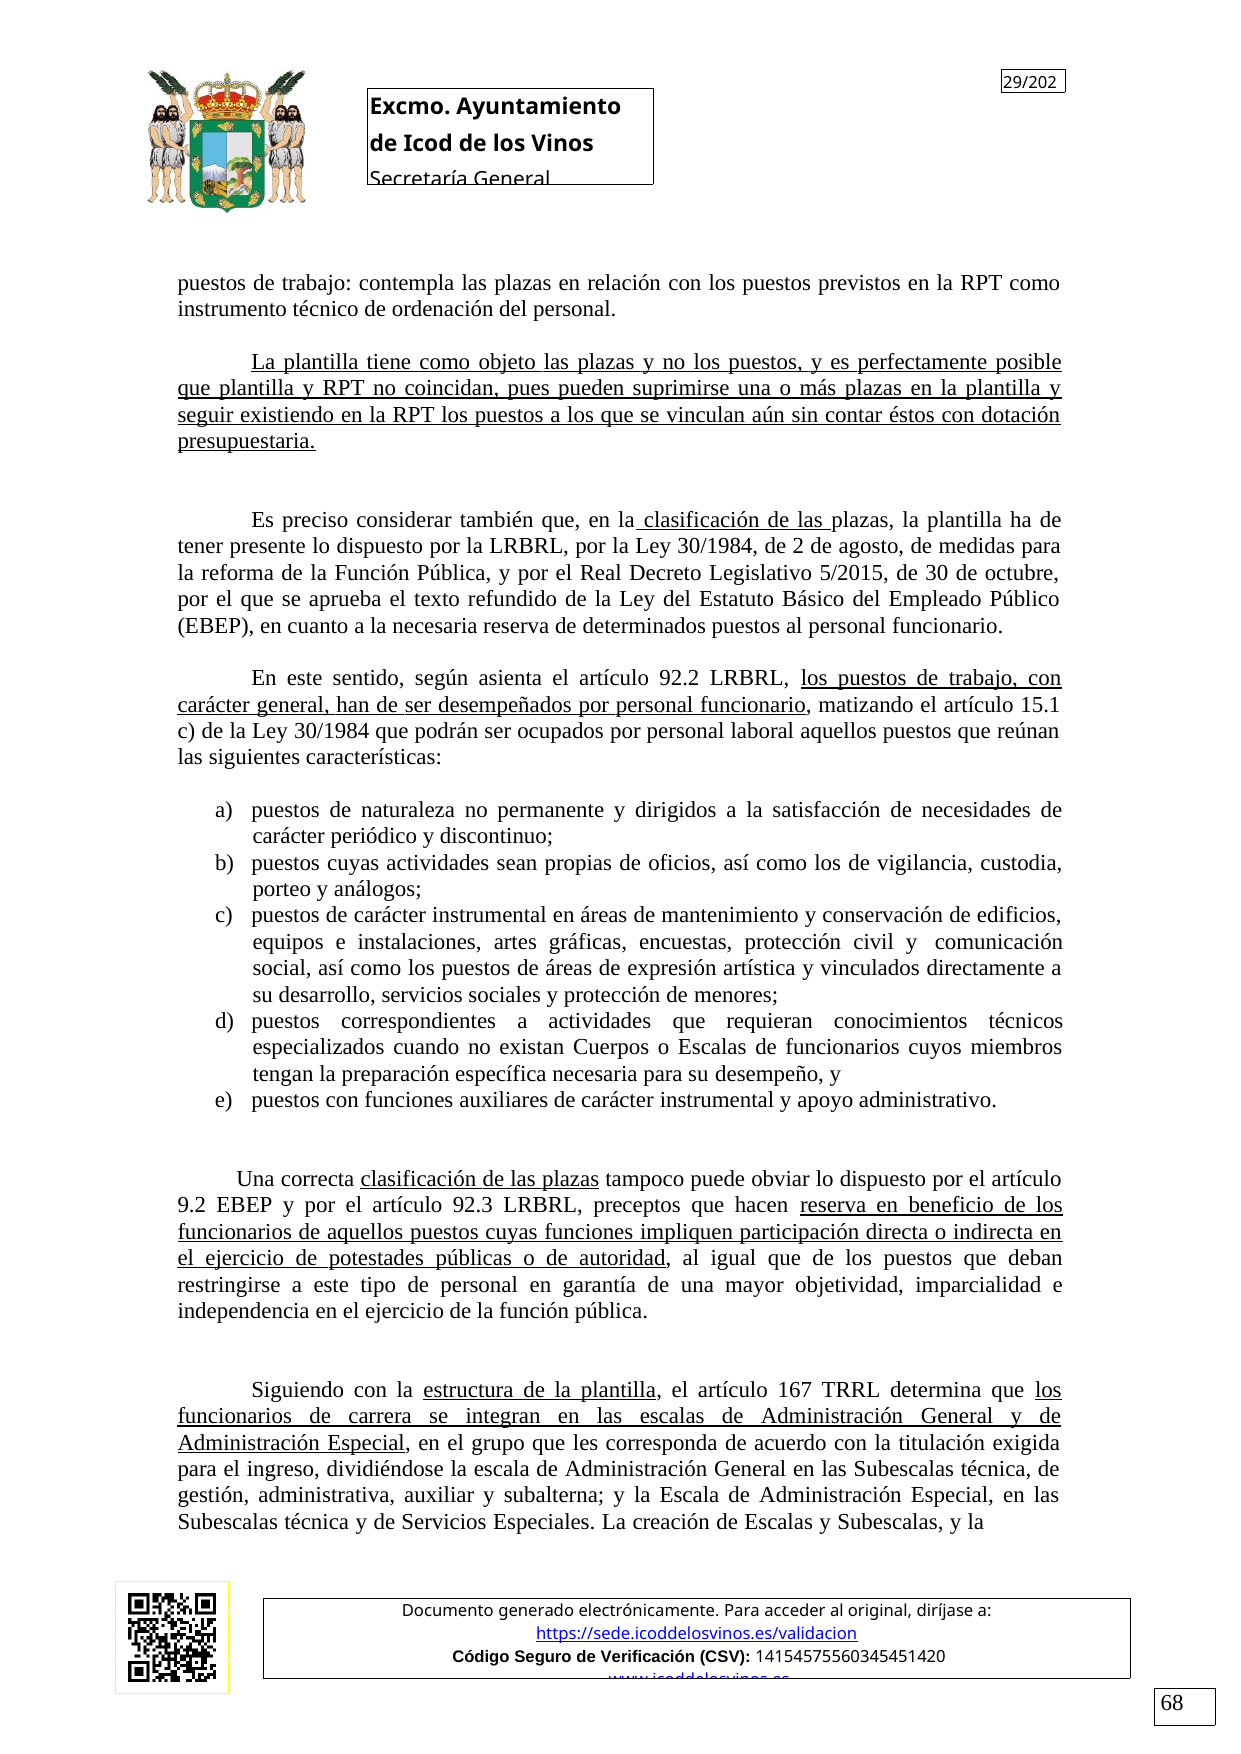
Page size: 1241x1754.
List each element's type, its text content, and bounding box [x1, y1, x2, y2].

list puestos correspondientes a actividades que requieran conocimientos técnicos especializados cuando no existan Cuerpos o Escalas de funcionarios cuyos miembros tengan la preparación específica necesaria para su desempeño, y [215, 1007, 1063, 1086]
list de la Ley 30/1984 que podrán ser ocupados por personal laboral aquellos puestos que reúnan las siguientes características: [177, 717, 1062, 770]
text seguir existiendo en la RPT los puestos a los que se vinculan aún sin contar éstos con dotación presupuestaria. [177, 398, 1062, 453]
text Una correcta clasificación de las plazas tampoco puede obviar lo dispuesto por el artículo [236, 1165, 1174, 1192]
text Es preciso considerar también que, en la clasificación de las plazas, la plantilla ha de tener presente lo dispuesto por la LRBRL, por la Ley 30/1984, de 2 de agosto, de medidas para la reforma de la Función Pública, y por el Real Decreto Legislativo 5/2015, de 30 de octubre, por el que se aprueba el texto refundido de la Ley del Estatuto Básico del Empleado Público (EBEP), en cuanto a la necesaria reserva de determinados puestos al personal funcionario. [177, 506, 1062, 638]
text 9.2 EBEP y por el artículo 92.3 LRBRL, preceptos que hacen reserva en beneficio de los funcionarios de aquellos puestos cuyas funciones impliquen participación directa o indirecta en [177, 1192, 1063, 1241]
list puestos cuyas actividades sean propias de oficios, así como los de vigilancia, custodia, porteo y análogos; [215, 849, 1063, 902]
text Siguiendo con la estructura de la plantilla, el artículo 167 TRRL determina que los funcionarios de carrera se integran en las escalas de Administración General y de Administración Especial, en el grupo que les corresponda de acuerdo con la titulación exigida para el ingreso, dividiéndose la escala de Administración General en las Subescalas técnica, de gestión, administrativa, auxiliar y subalterna; y la Escala de Administración Especial, en las Subescalas técnica y de Servicios Especiales. La creación de Escalas y Subescalas, y la [177, 1376, 1062, 1534]
text La plantilla tiene como objeto las plazas y no los puestos, y es perfectamente posible que plantilla y RPT no coincidan, pues pueden suprimirse una o más plazas en la plantilla y [177, 348, 1062, 397]
list puestos con funciones auxiliares de carácter instrumental y apoyo administrativo. [214, 1086, 1174, 1112]
picture [128, 1593, 216, 1682]
text el ejercicio de potestades públicas o de autoridad, al igual que de los puestos que deban restringirse a este tipo de personal en garantía de una mayor objetividad, imparcialidad e independencia en el ejercicio de la función pública. [177, 1242, 1063, 1323]
text puestos de trabajo: contempla las plazas en relación con los puestos previstos en la RPT como instrumento técnico de ordenación del personal. [177, 269, 1064, 322]
picture [147, 70, 306, 213]
list puestos de carácter instrumental en áreas de mantenimiento y conservación de edificios, equipos e instalaciones, artes gráficas, encuestas, protección civil y comunicación social, así como los puestos de áreas de expresión artística y vinculados directamente a su desarrollo, servicios sociales y protección de menores; [215, 902, 1063, 1007]
text En este sentido, según asienta el artículo 92.2 LRBRL, los puestos de trabajo, con carácter general, han de ser desempeñados por personal funcionario, matizando el artículo 15.1 [177, 664, 1062, 717]
list puestos de naturaleza no permanente y dirigidos a la satisfacción de necesidades de carácter periódico y discontinuo; [215, 796, 1063, 849]
